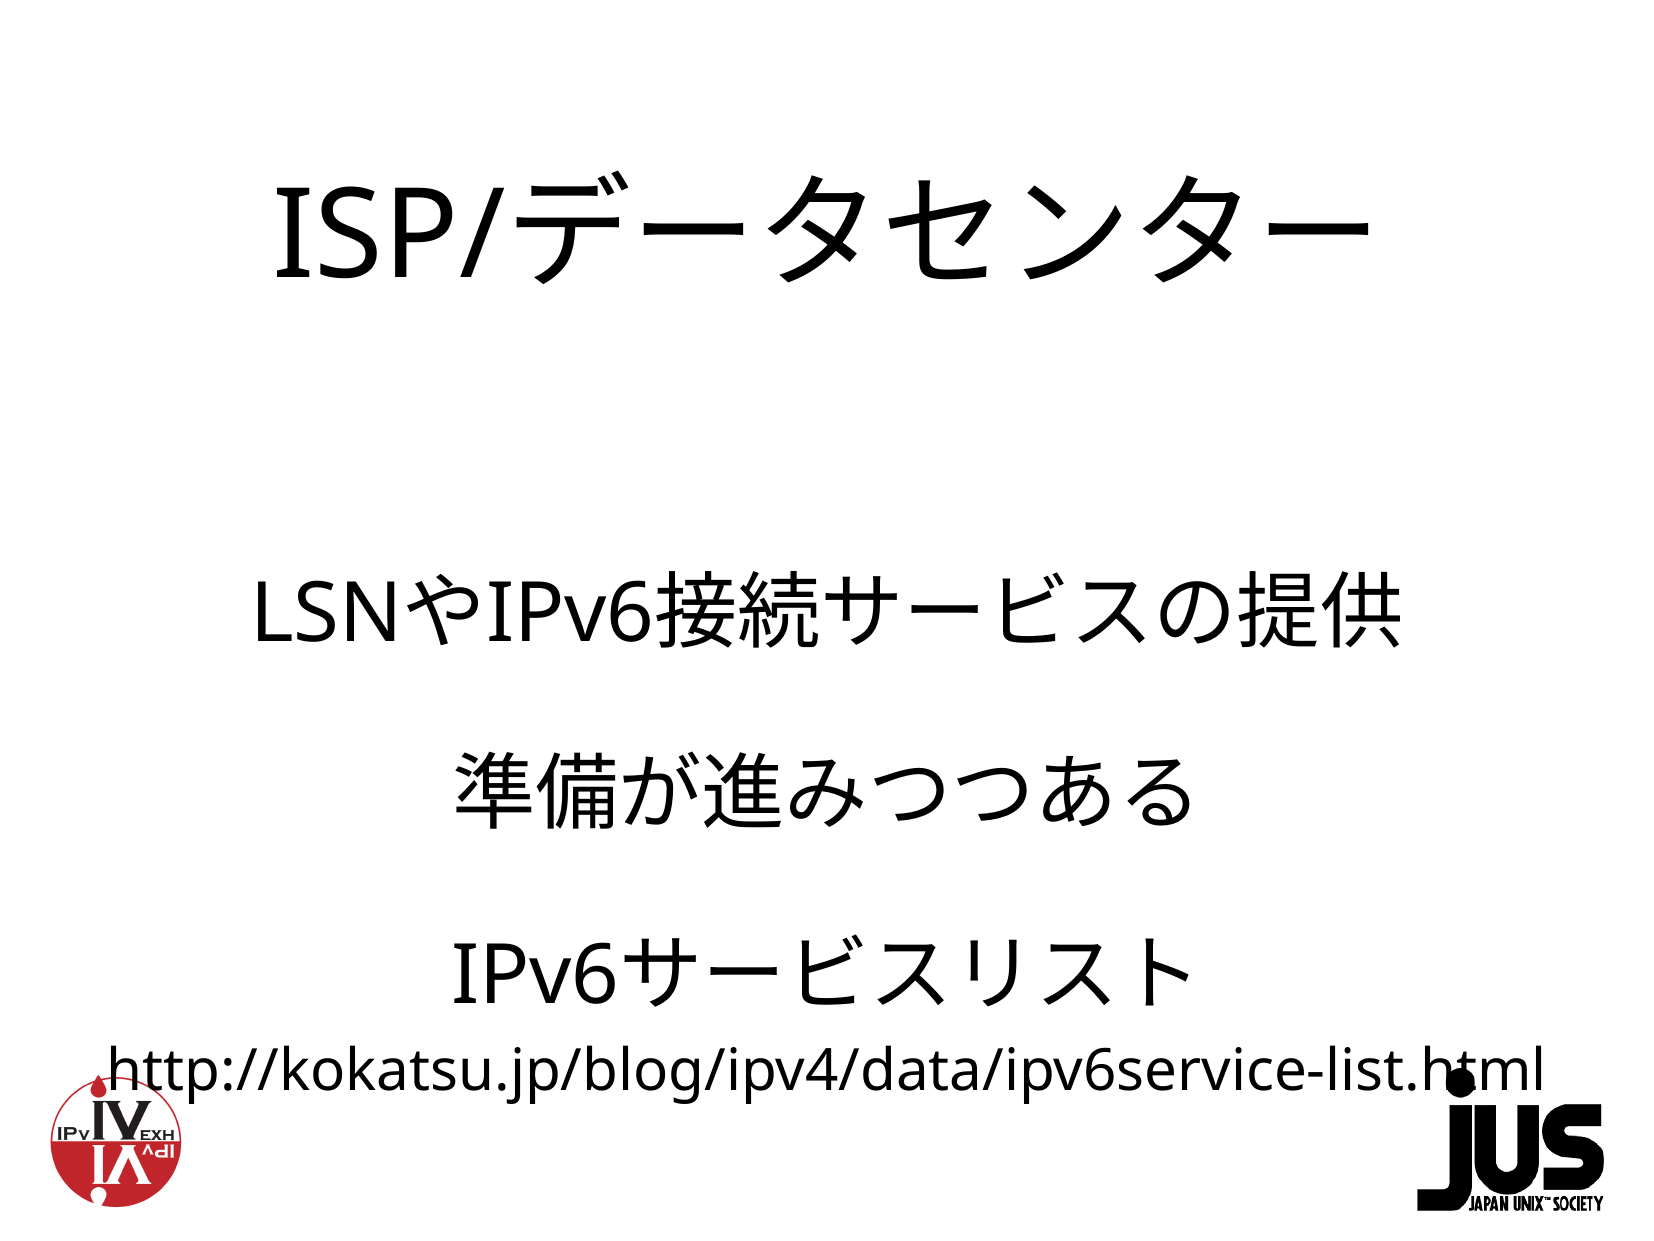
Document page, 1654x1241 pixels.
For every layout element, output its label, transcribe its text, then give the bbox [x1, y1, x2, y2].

picture [41, 1068, 190, 1210]
picture [1417, 1068, 1604, 1211]
subtitle ISP/データセンター LSNやIPv6接続サービスの提供 準備が進みつつある IPv6サービスリスト http://kokatsu.jp/blog/ipv4/data/ipv6service-list.html [82, 127, 1571, 1113]
